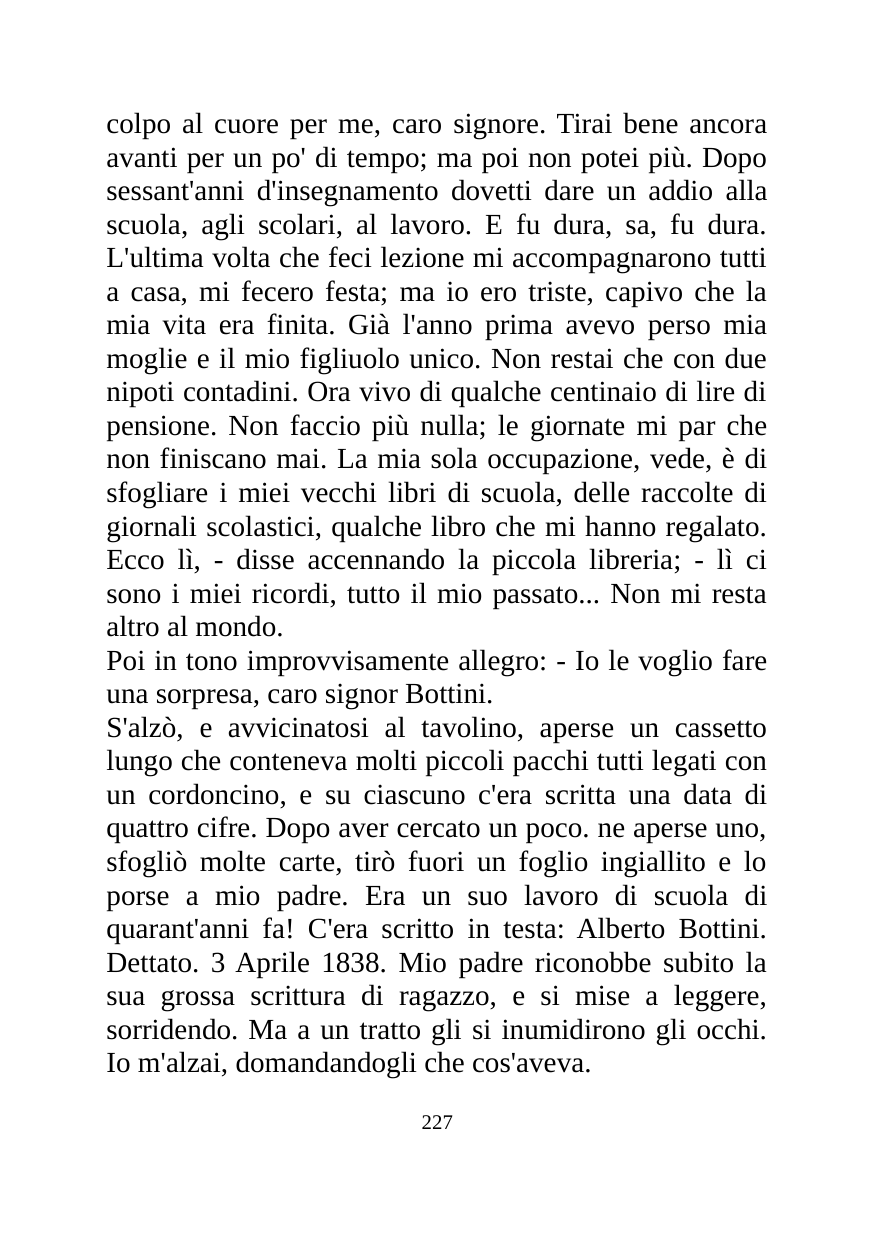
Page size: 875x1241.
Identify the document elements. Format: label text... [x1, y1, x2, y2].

text colpo al cuore per me, caro signore. Tirai bene ancora avanti per un po' di tempo; ma poi non potei più. Dopo sessant'anni d'insegnamento dovetti dare un addio alla scuola, agli scolari, al lavoro. E fu dura, sa, fu dura. L'ultima volta che feci lezione mi accompagnarono tutti a casa, mi fecero festa; ma io ero triste, capivo che la mia vita era finita. Già l'anno prima avevo perso mia moglie e il mio figliuolo unico. Non restai che con due nipoti contadini. Ora vivo di qualche centinaio di lire di pensione. Non faccio più nulla; le giornate mi par che non finiscano mai. La mia sola occupazione, vede, è di sfogliare i miei vecchi libri di scuola, delle raccolte di giornali scolastici, qualche libro che mi hanno regalato. Ecco lì, - disse accennando la piccola libreria; - lì ci sono i miei ricordi, tutto il mio passato... Non mi resta altro al mondo. [106, 106, 768, 643]
text S'alzò, e avvicinatosi al tavolino, aperse un cassetto lungo che conteneva molti piccoli pacchi tutti legati con un cordoncino, e su ciascuno c'era scritta una data di quattro cifre. Dopo aver cercato un poco. ne aperse uno, sfogliò molte carte, tirò fuori un foglio ingiallito e lo porse a mio padre. Era un suo lavoro di scuola di quarant'anni fa! C'era scritto in testa: Alberto Bottini. Dettato. 3 Aprile 1838. Mio padre riconobbe subito la sua grossa scrittura di ragazzo, e si mise a leggere, sorridendo. Ma a un tratto gli si inumidirono gli occhi. Io m'alzai, domandandogli che cos'aveva. [106, 710, 768, 1079]
text Poi in tono improvvisamente allegro: - Io le voglio fare una sorpresa, caro signor Bottini. [106, 643, 768, 710]
